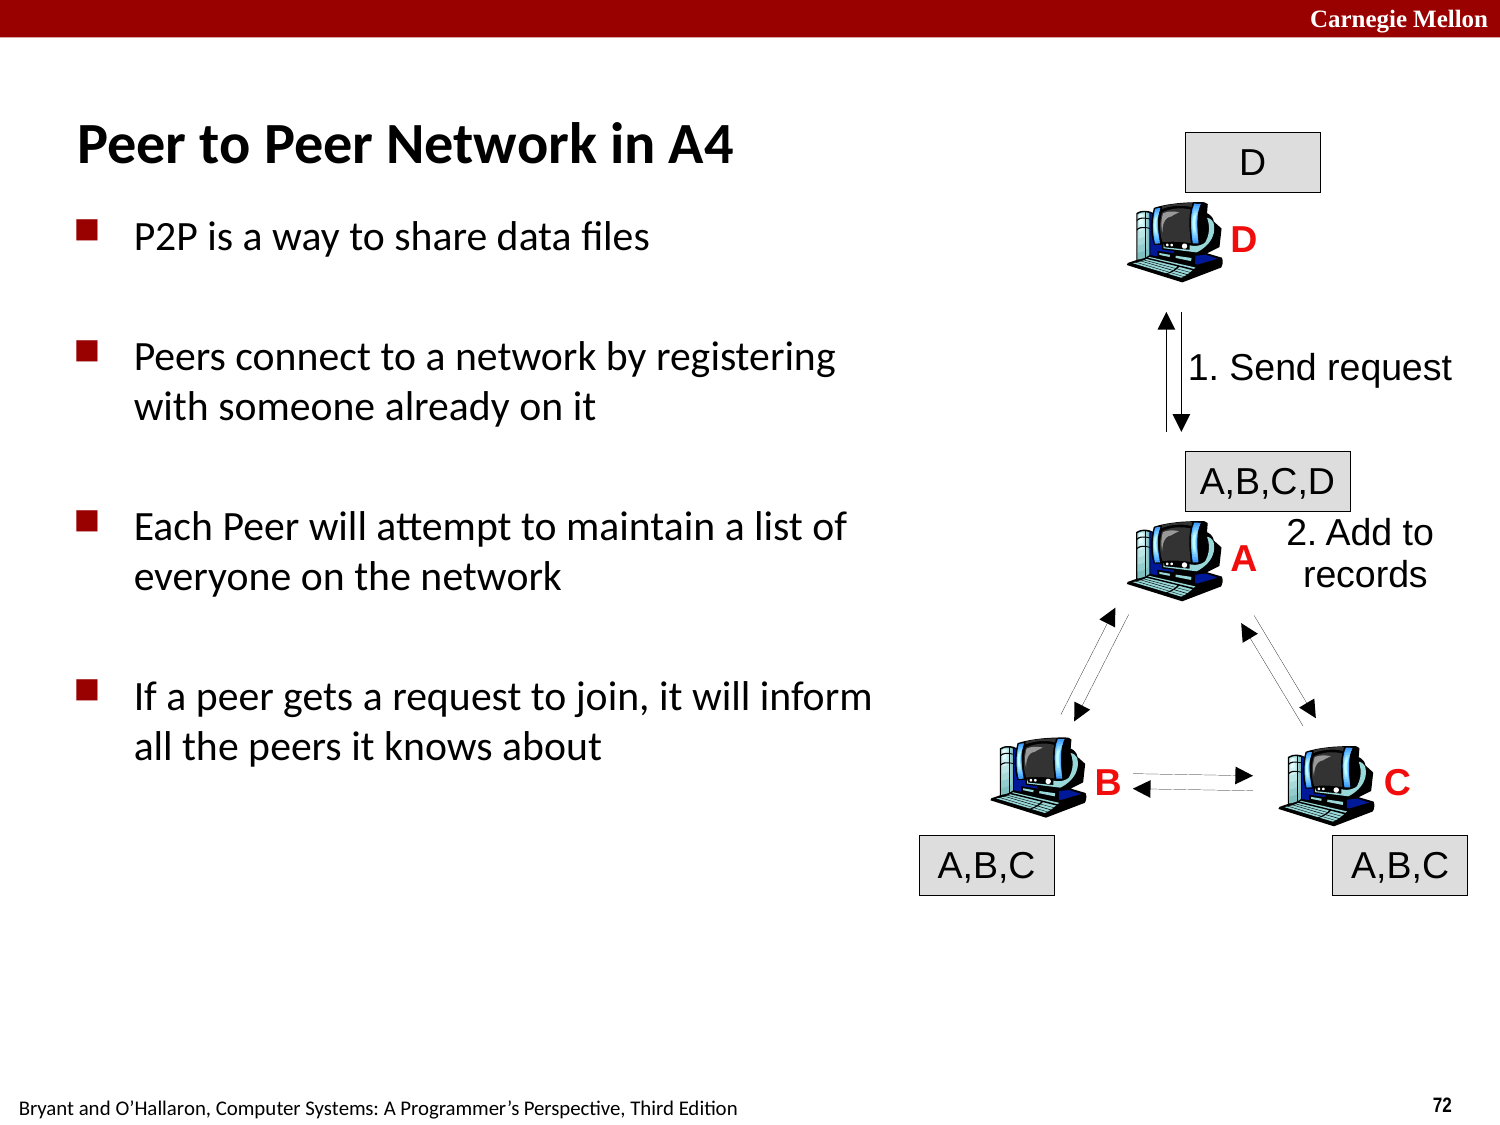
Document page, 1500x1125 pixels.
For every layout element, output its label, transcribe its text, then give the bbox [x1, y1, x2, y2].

text_box C [1359, 744, 1436, 820]
chart [1278, 745, 1376, 827]
list P2P is a way to share data files Peers connect to a network by registering with someone already on it Each Peer will attempt to maintain a list of everyone on the network If a peer gets a request to join, it will inform all the peers it knows about [62, 201, 916, 886]
chart [1126, 520, 1225, 602]
text_box B [1070, 744, 1146, 820]
text_box D [1185, 132, 1321, 193]
text_box A,B,C [919, 835, 1055, 896]
text_box A [1206, 520, 1277, 596]
title Peer to Peer Network in A4 [62, 93, 1297, 188]
chart [1126, 201, 1225, 283]
text_box 2. Add to records [1245, 530, 1486, 576]
text_box A [1240, 549, 1245, 560]
text_box D [1206, 201, 1282, 277]
text_box A,B,C [1332, 835, 1468, 896]
chart [990, 736, 1088, 818]
text_box 1. Send request [1200, 345, 1441, 390]
text_box A,B,C,D [1185, 451, 1351, 512]
